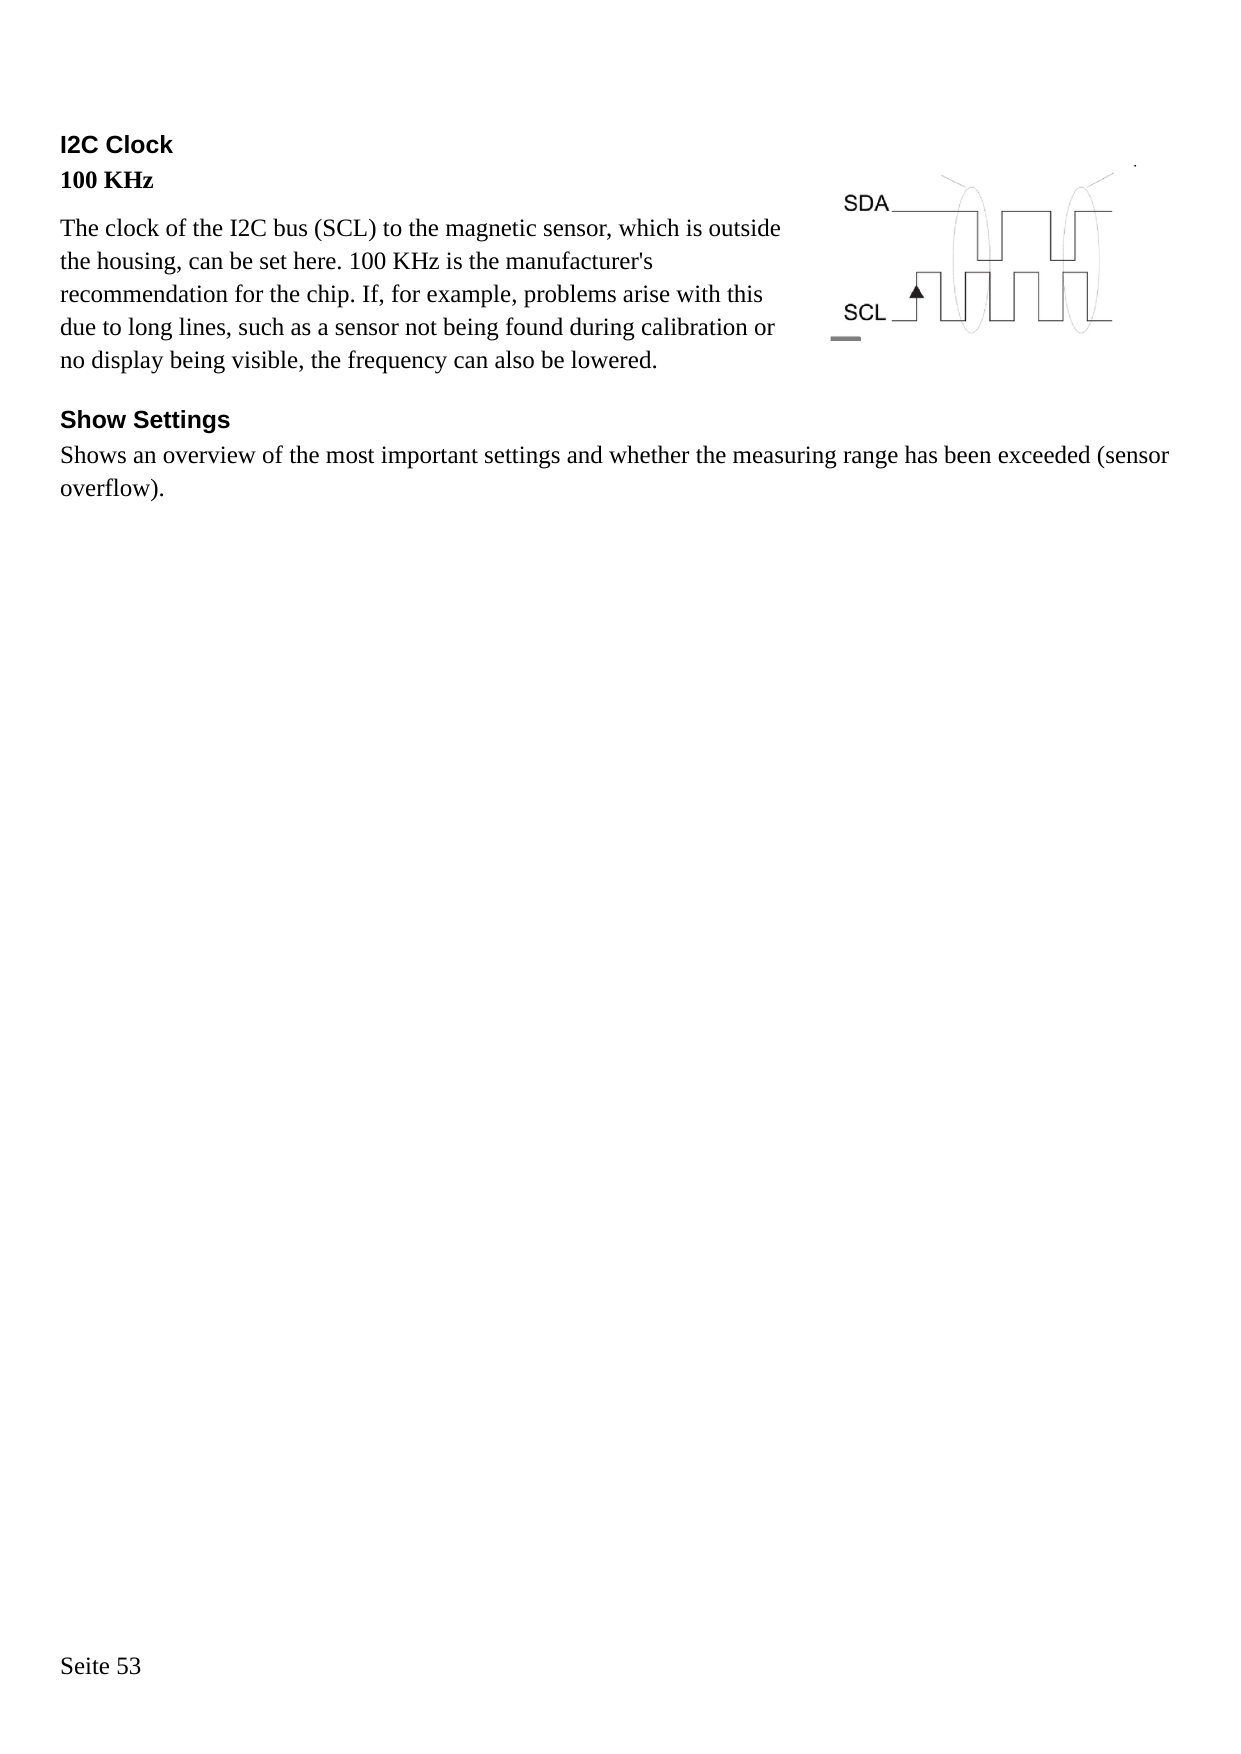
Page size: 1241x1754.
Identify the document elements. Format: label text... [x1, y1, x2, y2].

subtitle Show Settings [60, 405, 1207, 434]
text The clock of the I2C bus (SCL) to the magnetic sensor, which is outside the housing, can be set here. 100 KHz is the manufacturer's recommendation for the chip. If, for example, problems arise with this due to long lines, such as a sensor not being found during calibration or no display being visible, the frequency can also be lowered. [60, 213, 1207, 374]
text Shows an overview of the most important settings and whether the measuring range has been exceeded (sensor overflow). [60, 440, 1207, 502]
picture [830, 165, 1160, 341]
text 100 KHz [60, 165, 830, 194]
subtitle I2C Clock [60, 131, 1207, 159]
text [1160, 165, 1207, 194]
